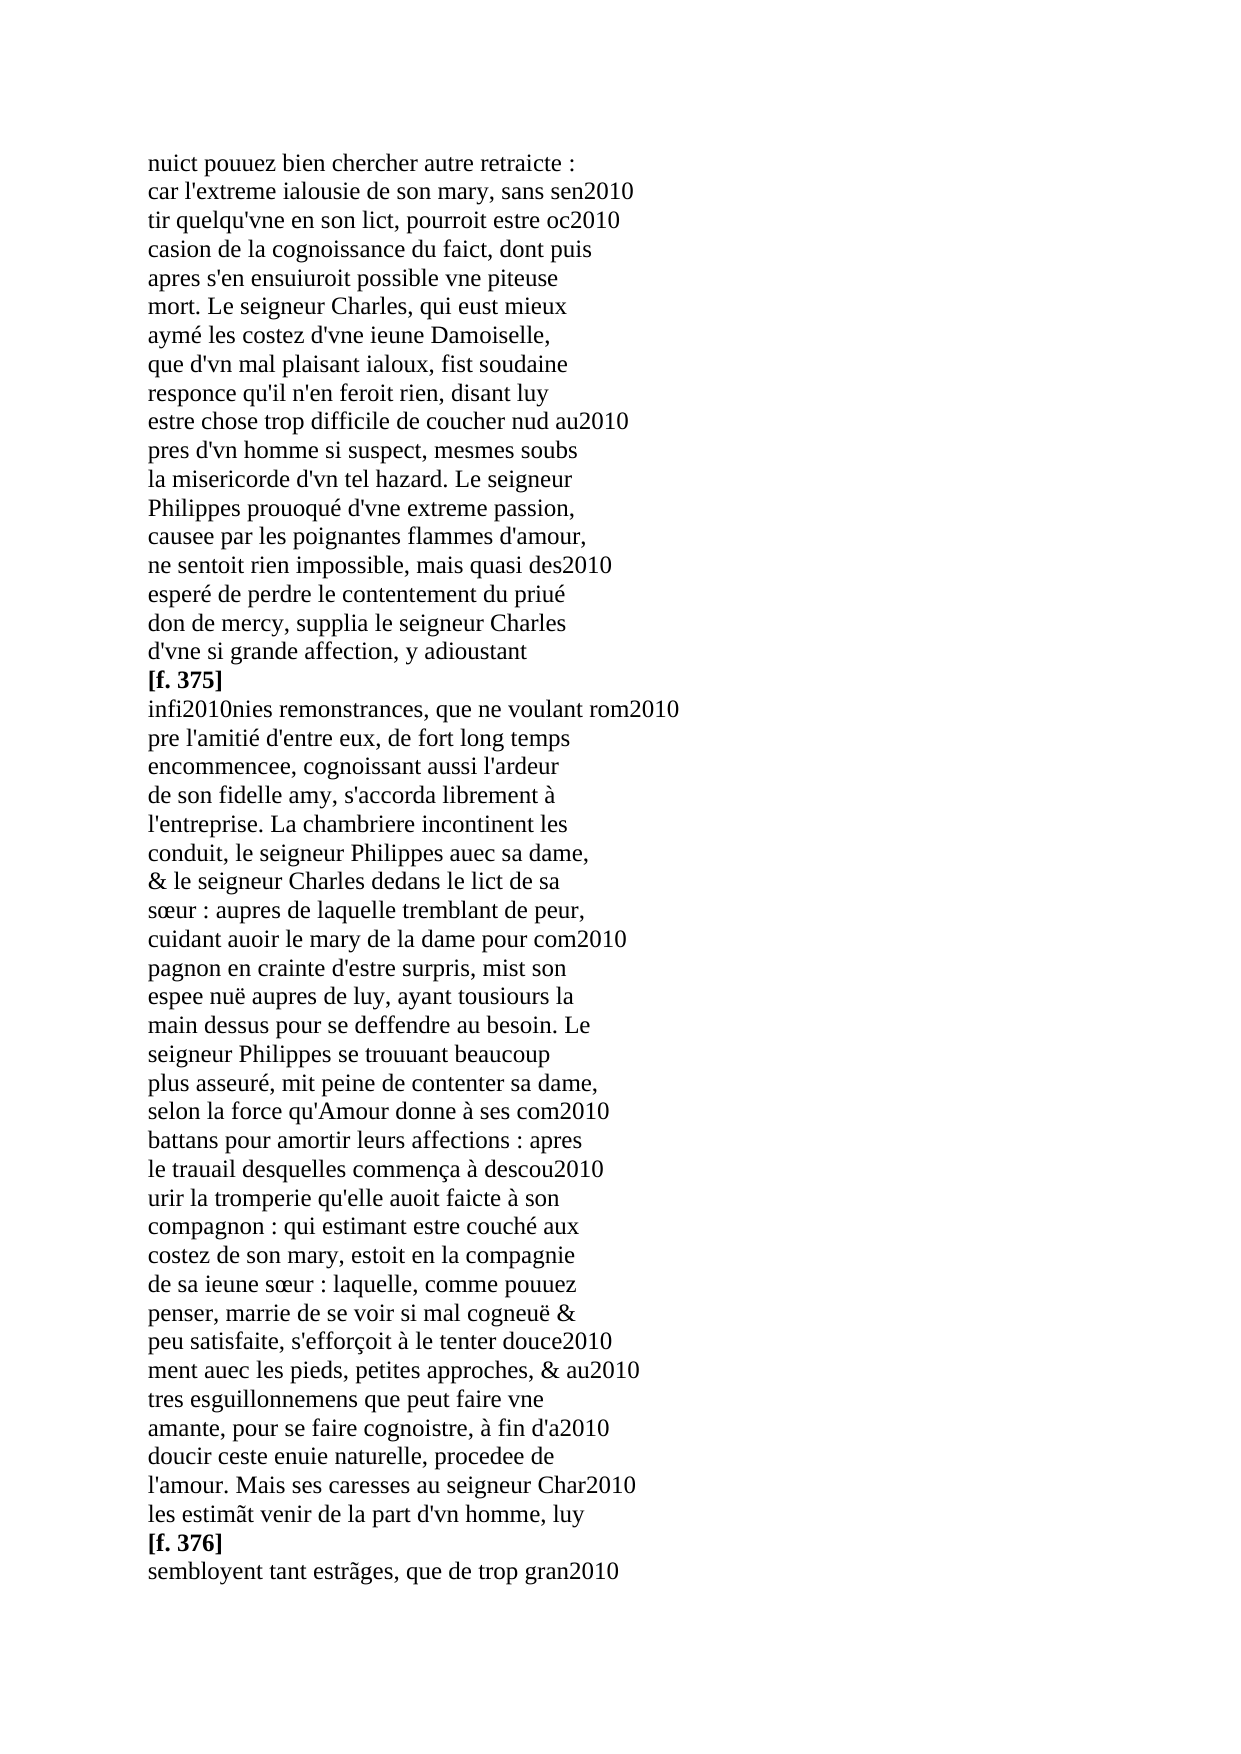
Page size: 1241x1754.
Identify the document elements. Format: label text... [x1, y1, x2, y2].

text nuict pouuez bien chercher autre retraicte : car l'extreme ialousie de son mary, sans sen2010 tir quelqu'vne en son lict, pourroit estre oc2010 casion de la cognoissance du faict, dont puis apres s'en ensuiuroit possible vne piteuse mort. Le seigneur Charles, qui eust mieux aymé les costez d'vne ieune Damoiselle, que d'vn mal plaisant ialoux, fist soudaine responce qu'il n'en feroit rien, disant luy estre chose trop difficile de coucher nud au2010 pres d'vn homme si suspect, mesmes soubs la misericorde d'vn tel hazard. Le seigneur Philippes prouoqué d'vne extreme passion, causee par les poignantes flammes d'amour, ne sentoit rien impossible, mais quasi des2010 esperé de perdre le contentement du priué don de mercy, supplia le seigneur Charles d'vne si grande affection, y adioustant [f. 375] infi2010nies remonstrances, que ne voulant rom2010 pre l'amitié d'entre eux, de fort long temps encommencee, cognoissant aussi l'ardeur de son fidelle amy, s'accorda librement à l'entreprise. La chambriere incontinent les conduit, le seigneur Philippes auec sa dame, & le seigneur Charles dedans le lict de sa sœur : aupres de laquelle tremblant de peur, cuidant auoir le mary de la dame pour com2010 pagnon en crainte d'estre surpris, mist son espee nuë aupres de luy, ayant tousiours la main dessus pour se deffendre au besoin. Le seigneur Philippes se trouuant beaucoup plus asseuré, mit peine de contenter sa dame, selon la force qu'Amour donne à ses com2010 battans pour amortir leurs affections : apres le trauail desquelles commença à descou2010 urir la tromperie qu'elle auoit faicte à son compagnon : qui estimant estre couché aux costez de son mary, estoit en la compagnie de sa ieune sœur : laquelle, comme pouuez penser, marrie de se voir si mal cogneuë & peu satisfaite, s'efforçoit à le tenter douce2010 ment auec les pieds, petites approches, & au2010 tres esguillonnemens que peut faire vne amante, pour se faire cognoistre, à fin d'a2010 doucir ceste enuie naturelle, procedee de l'amour. Mais ses caresses au seigneur Char2010 les estimãt venir de la part d'vn homme, luy [f. 376] sembloyent tant estrãges, que de trop gran2010 [148, 148, 1093, 1585]
